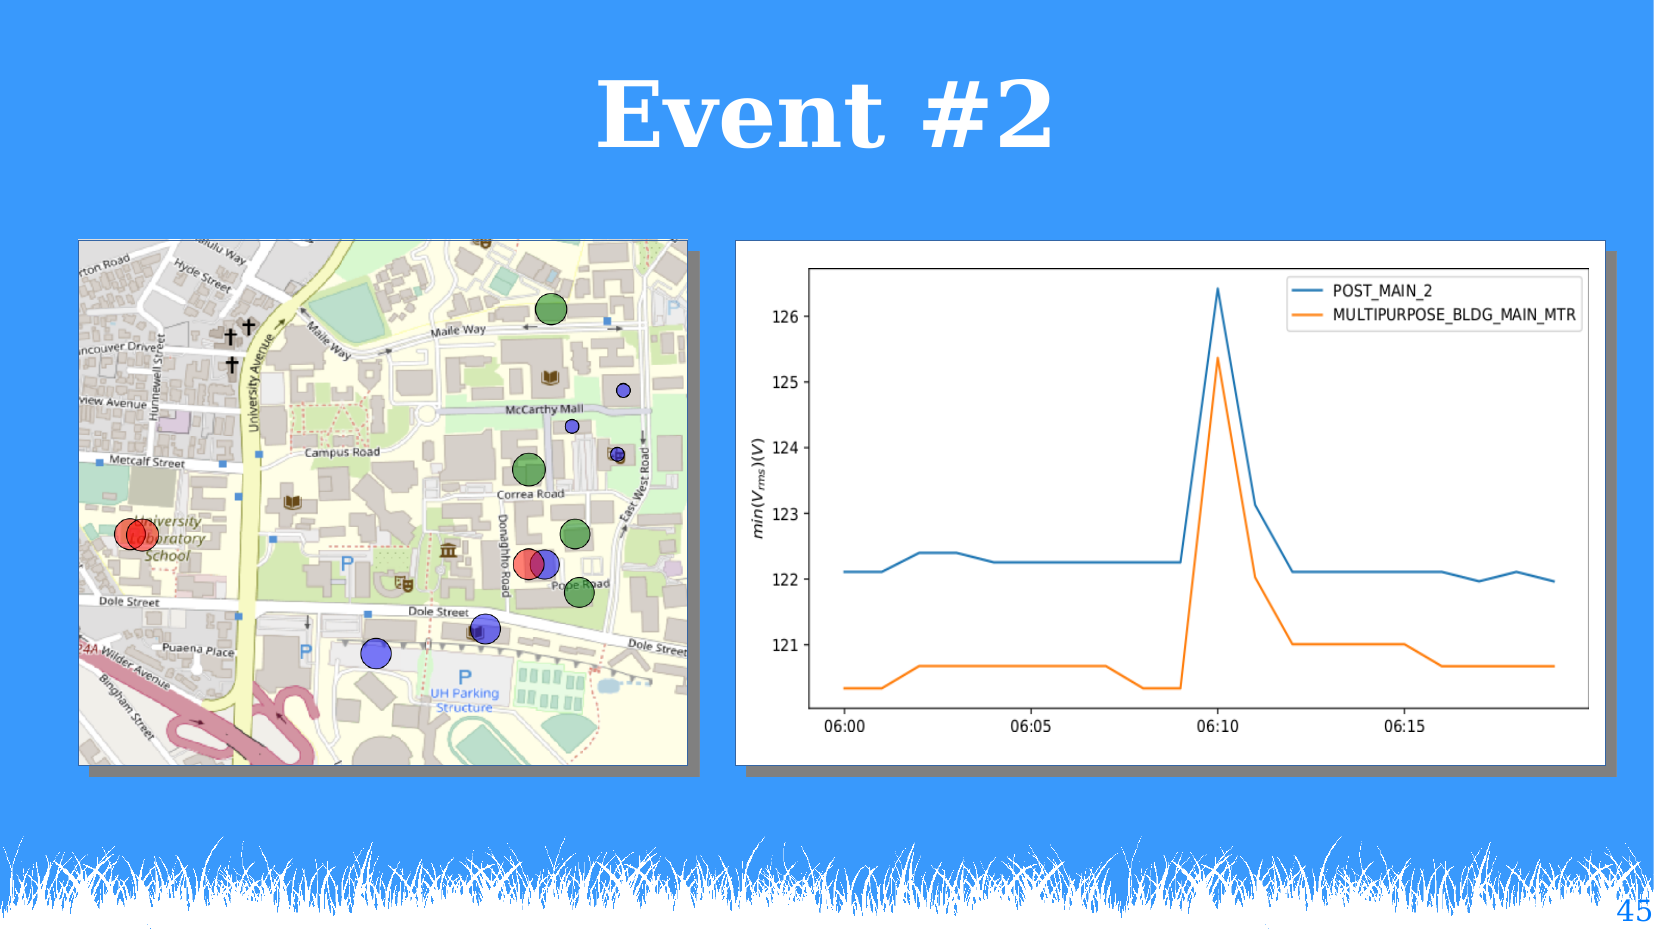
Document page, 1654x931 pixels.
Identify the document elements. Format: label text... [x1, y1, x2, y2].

title Event #2 [82, 37, 1571, 193]
text_box [735, 240, 1606, 766]
picture [0, 0, 1654, 931]
